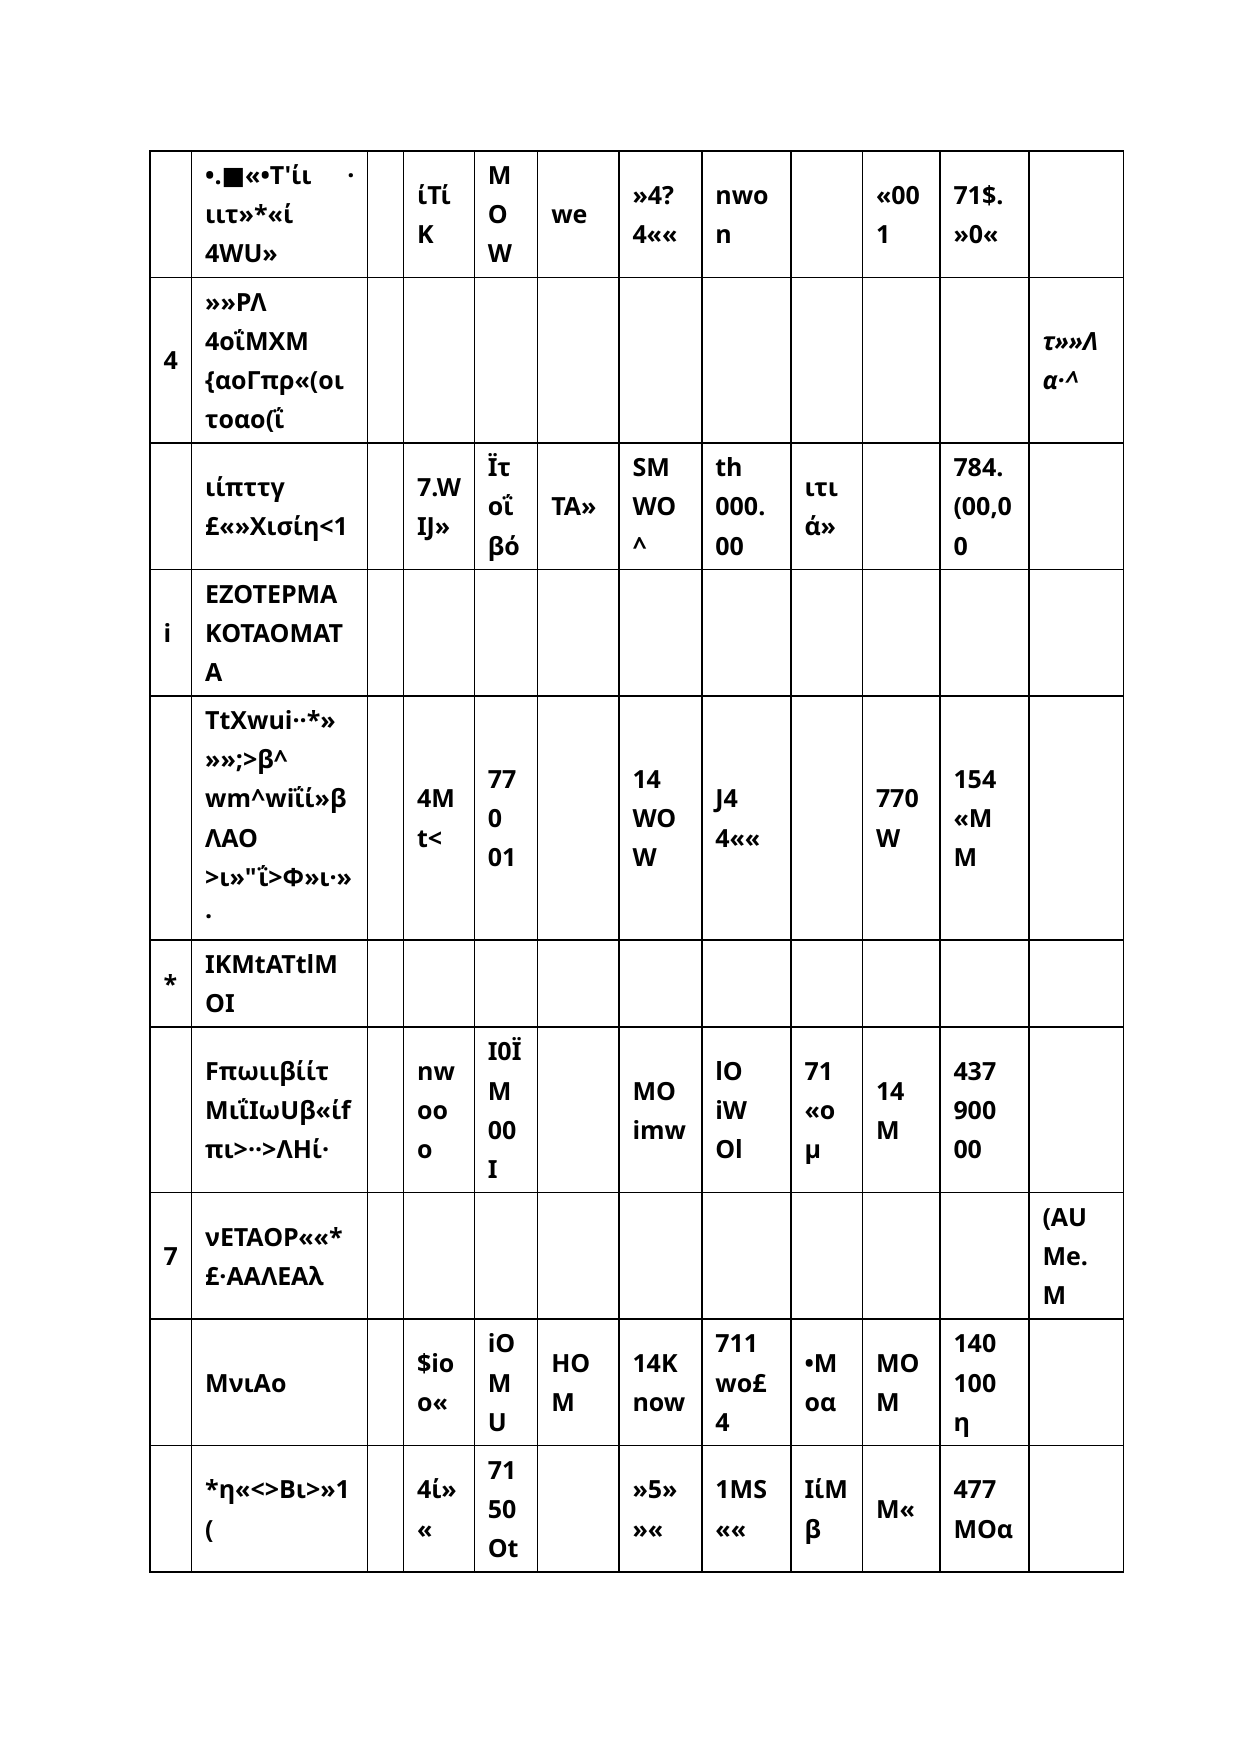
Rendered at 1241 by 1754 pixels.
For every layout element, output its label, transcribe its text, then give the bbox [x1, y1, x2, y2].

table_cell [368, 1446, 403, 1571]
table_cell ιίπττγ £«»Χισίη<1 [192, 444, 367, 568]
table_cell MO imw [620, 1028, 701, 1192]
table_cell [620, 278, 701, 442]
table_cell [1030, 697, 1123, 939]
table_cell τ»»Λα·^ [1030, 278, 1123, 442]
table_cell [792, 697, 862, 939]
table_cell [620, 1193, 701, 1318]
table_cell [368, 152, 403, 276]
table_cell 770 01 [475, 697, 537, 939]
table_cell [475, 941, 537, 1026]
table_cell ΤΑ» [538, 444, 618, 568]
table_cell [1030, 1446, 1123, 1571]
table_cell [475, 278, 537, 442]
table_cell [941, 278, 1028, 442]
table_cell [538, 1028, 618, 1192]
table_cell [863, 570, 939, 695]
table_cell [863, 941, 939, 1026]
table_cell [792, 1193, 862, 1318]
table_cell [538, 1446, 618, 1571]
table_cell [475, 570, 537, 695]
table_cell 7.WIJ» [404, 444, 474, 568]
table_cell 770 W [863, 697, 939, 939]
table_cell [620, 941, 701, 1026]
table_cell [538, 1193, 618, 1318]
table_cell 7 [151, 1193, 191, 1318]
table_cell »5»»« [620, 1446, 701, 1571]
table_cell * [151, 941, 191, 1026]
table_cell ΕΖΟΤΕΡΜΑ ΚΟΤΑΟΜΑΤΑ [192, 570, 367, 695]
table_cell [1030, 1320, 1123, 1445]
table_cell [368, 1028, 403, 1192]
table_cell HOM [538, 1320, 618, 1445]
table_cell IKMtATtlMOI [192, 941, 367, 1026]
table_cell [151, 1320, 191, 1445]
table_cell Ι0ΪΜ00Ι [475, 1028, 537, 1192]
table_cell [863, 278, 939, 442]
table_cell [1030, 444, 1123, 568]
table_cell [368, 444, 403, 568]
table_cell •.■«•Τ'ίι · ιιτ»*«ί 4WU» [192, 152, 367, 276]
table_cell 14 WOW [620, 697, 701, 939]
table_cell [151, 1446, 191, 1571]
table_cell [703, 570, 790, 695]
table_cell [792, 941, 862, 1026]
table_cell 14Know [620, 1320, 701, 1445]
table_cell [703, 1193, 790, 1318]
table_cell 71$.»0« [941, 152, 1028, 276]
table_cell ίΤίΚ [404, 152, 474, 276]
table_cell J4 4«« [703, 697, 790, 939]
table_cell 477 ΜΟα [941, 1446, 1028, 1571]
table_cell *η«<>Βι>»1( [192, 1446, 367, 1571]
table_cell th 000.00 [703, 444, 790, 568]
table_cell [368, 570, 403, 695]
table_cell 784.(00,00 [941, 444, 1028, 568]
table_cell 14Μ [863, 1028, 939, 1192]
table_cell [703, 278, 790, 442]
table_cell ΜνιΑο [192, 1320, 367, 1445]
table_cell nwooo [404, 1028, 474, 1192]
table_cell Ϊτοΐβό [475, 444, 537, 568]
table_cell [404, 570, 474, 695]
table_cell [538, 570, 618, 695]
table_cell [703, 941, 790, 1026]
table_cell SMWO^ [620, 444, 701, 568]
table_cell [1030, 941, 1123, 1026]
table_cell [538, 941, 618, 1026]
table_cell 711 wo£4 [703, 1320, 790, 1445]
table_cell $ioo« [404, 1320, 474, 1445]
table_cell 4 [151, 278, 191, 442]
table_cell [151, 1028, 191, 1192]
table_cell [404, 941, 474, 1026]
table_cell Fπωιιβίίτ ΜιΐΙωUβ«ίf πι>··>ΛΗί· [192, 1028, 367, 1192]
table_cell 7150 Ot [475, 1446, 537, 1571]
table_cell »4?4«« [620, 152, 701, 276]
table_cell «001 [863, 152, 939, 276]
table_cell [151, 152, 191, 276]
table_cell [792, 152, 862, 276]
table_cell Μ« [863, 1446, 939, 1571]
table_cell ιτιά» [792, 444, 862, 568]
table_cell •Μοα [792, 1320, 862, 1445]
table_cell 4ί»« [404, 1446, 474, 1571]
table_cell MOW [475, 152, 537, 276]
table_cell [368, 941, 403, 1026]
table_cell [404, 278, 474, 442]
table_cell [941, 1193, 1028, 1318]
table_cell iOMU [475, 1320, 537, 1445]
table_cell 154 «ΜΜ [941, 697, 1028, 939]
table_cell [404, 1193, 474, 1318]
table_cell [1030, 1028, 1123, 1192]
table_cell [538, 697, 618, 939]
table_cell [1030, 570, 1123, 695]
table_cell [941, 570, 1028, 695]
table_cell ΜΟΜ [863, 1320, 939, 1445]
table_cell »»ΡΛ 4οΐΜΧΜ {αοΓπρ«(οιτοαο(ΐ [192, 278, 367, 442]
table_cell (AUMe.M [1030, 1193, 1123, 1318]
table_cell we [538, 152, 618, 276]
table_cell [368, 1320, 403, 1445]
table_cell [941, 941, 1028, 1026]
table_cell νΕΤΑΟΡ««*£·ΑΑΛΕΑλ [192, 1193, 367, 1318]
table_cell [151, 444, 191, 568]
table_cell [1030, 152, 1123, 276]
table_cell [620, 570, 701, 695]
table_cell 1MS«« [703, 1446, 790, 1571]
table_cell i [151, 570, 191, 695]
table_cell lO iW Ol [703, 1028, 790, 1192]
table_cell 4M t< [404, 697, 474, 939]
table_cell [863, 444, 939, 568]
table_cell [368, 278, 403, 442]
table_cell [792, 278, 862, 442]
table_cell [792, 570, 862, 695]
table_cell [368, 1193, 403, 1318]
table_cell [475, 1193, 537, 1318]
table_cell ΙίΜβ [792, 1446, 862, 1571]
table_cell [863, 1193, 939, 1318]
table_cell nwon [703, 152, 790, 276]
table_cell [368, 697, 403, 939]
table_cell 71 «ομ [792, 1028, 862, 1192]
table_cell 140 100 η [941, 1320, 1028, 1445]
table_cell [151, 697, 191, 939]
table_cell [538, 278, 618, 442]
table_cell 437 900 00 [941, 1028, 1028, 1192]
table_cell TtXwui··*» »»;>β^ wm^wiΐί»β ΛΑΟ >ι»"ΐ>Φ»ι·»· [192, 697, 367, 939]
